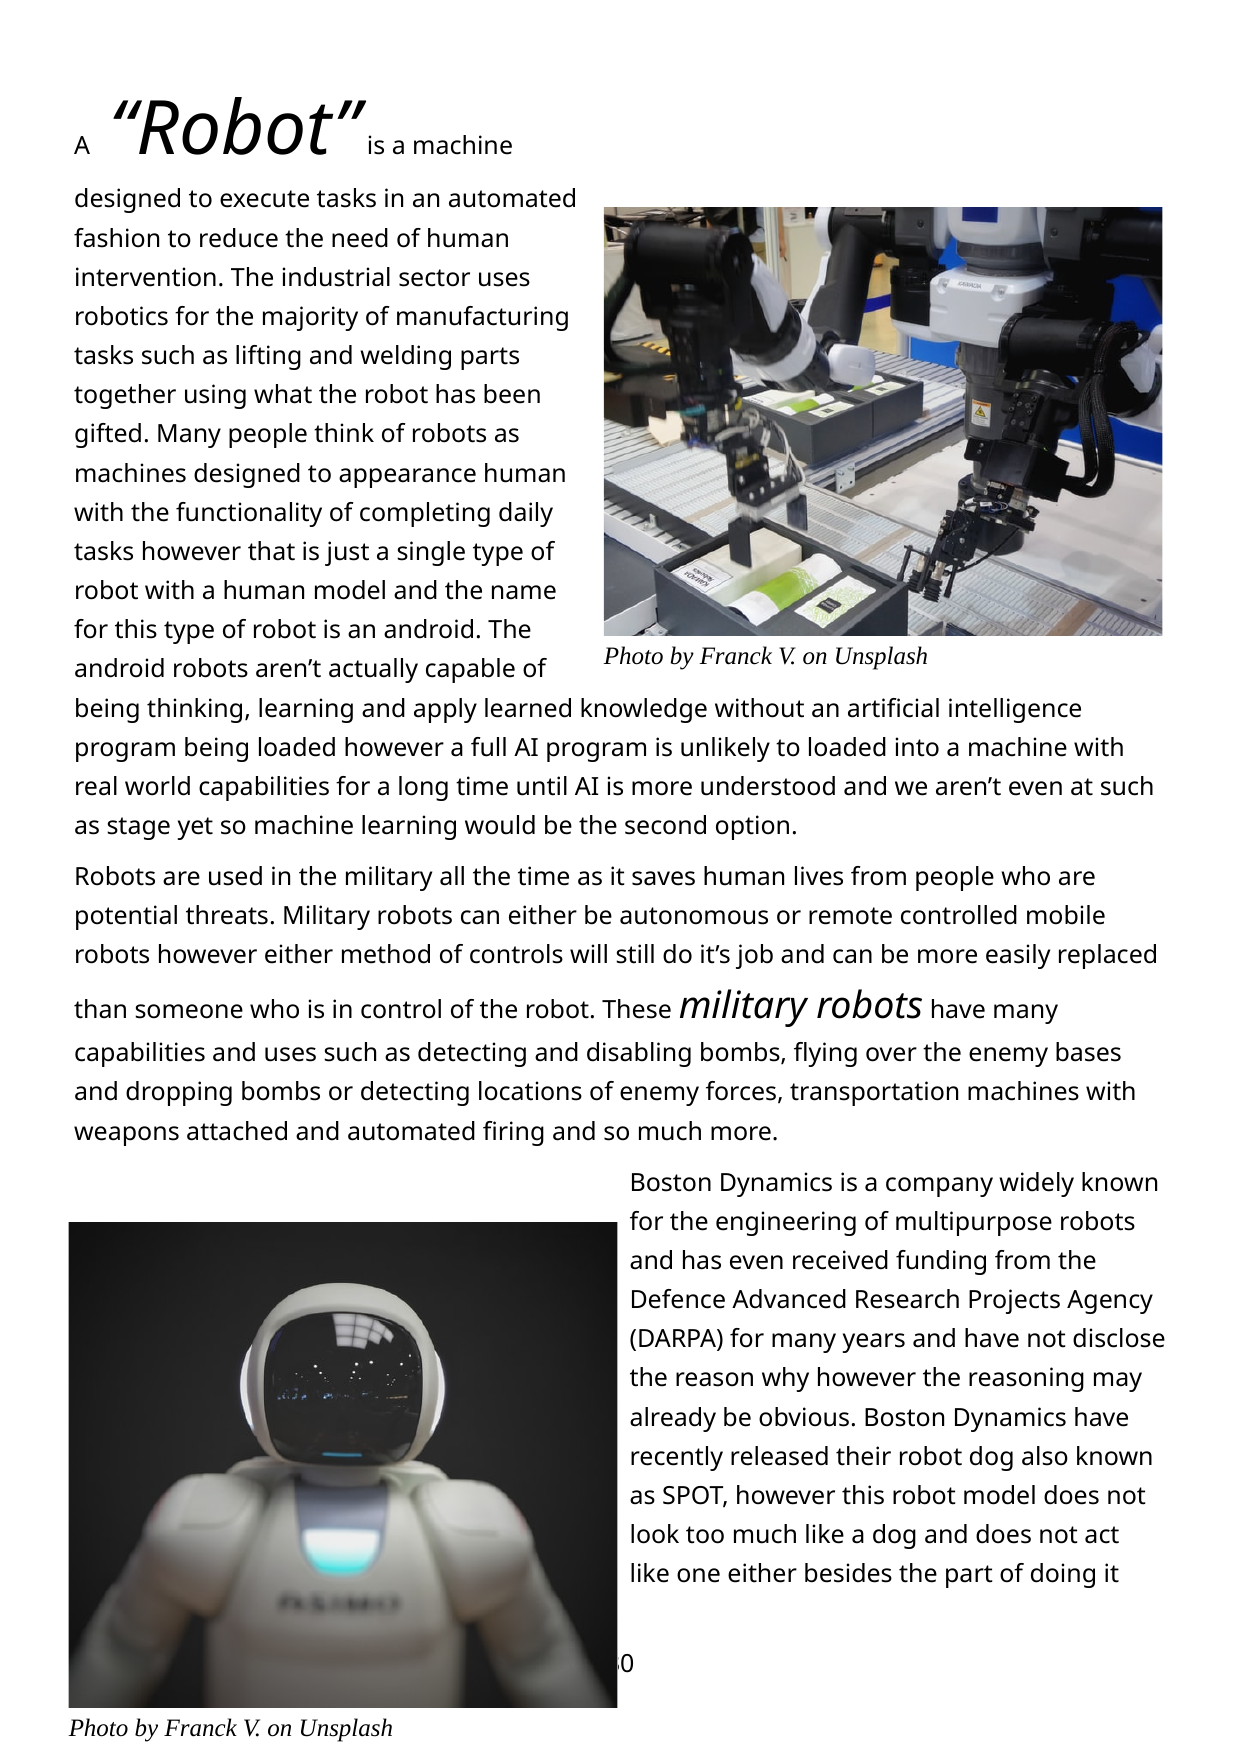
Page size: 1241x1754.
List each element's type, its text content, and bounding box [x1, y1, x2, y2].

picture [68, 1222, 618, 1708]
text [604, 193, 1162, 207]
text Photo by Franck V. on Unsplash [604, 636, 1162, 669]
text Robots are used in the military all the time as it saves human lives from people who are potential threats. Military robots can either be autonomous or remote controlled mobile robots however either method of controls will still do it’s job and can be more easily replaced than someone who is in control of the robot. These military robots have many capabilities and uses such as detecting and disabling bombs, flying over the enemy bases and dropping bombs or detecting locations of enemy forces, transportation machines with weapons attached and automated firing and so much more. [74, 859, 1166, 1147]
text A “Robot” is a machine designed to execute tasks in an automated fashion to reduce the need of human intervention. The industrial sector uses robotics for the majority of manufacturing tasks such as lifting and welding parts together using what the robot has been gifted. Many people think of robots as machines designed to appearance human with the functionality of completing daily tasks however that is just a single type of robot with a human model and the name for this type of robot is an android. The android robots aren’t actually capable of being thinking, learning and apply learned knowledge without an artificial intelligence program being loaded however a full AI program is unlikely to loaded into a machine with real world capabilities for a long time until AI is more understood and we aren’t even at such as stage yet so machine learning would be the second option. [74, 74, 1166, 842]
text [68, 1208, 618, 1222]
text Photo by Franck V. on Unsplash [68, 1708, 618, 1742]
text Boston Dynamics is a company widely known for the engineering of multipurpose robots and has even received funding from the Defence Advanced Research Projects Agency (DARPA) for many years and have not disclose the reason why however the reasoning may already be obvious. Boston Dynamics have recently released their robot dog also known as SPOT, however this robot model does not look too much like a dog and does not act like one either besides the part of doing it [68, 1164, 1166, 1590]
picture [603, 207, 1163, 636]
